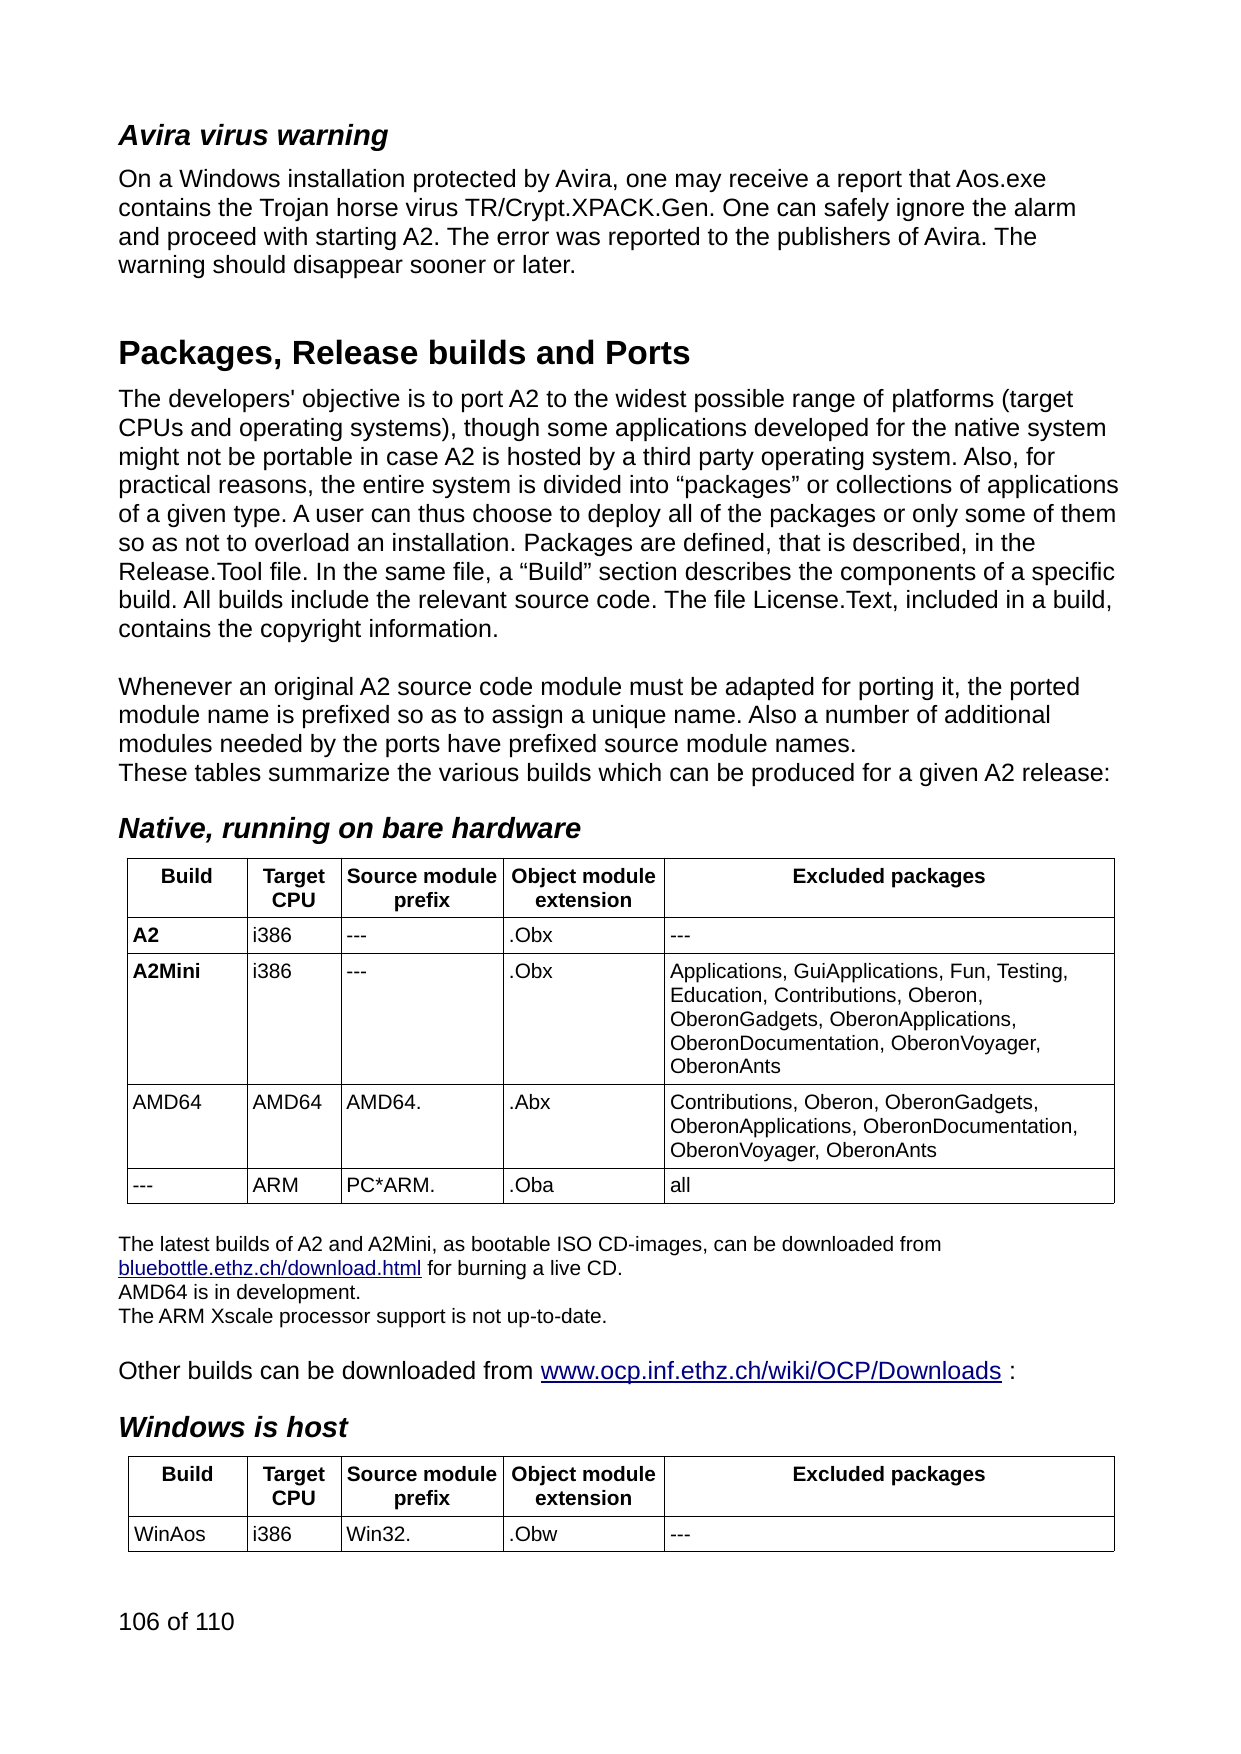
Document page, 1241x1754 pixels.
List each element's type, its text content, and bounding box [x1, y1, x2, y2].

text On a Windows installation protected by Avira, one may receive a report that Aos.exe contains the Trojan horse virus TR/Crypt.XPACK.Gen. One can safely ignore the alarm and proceed with starting A2. The error was reported to the publishers of Avira. The warning should disappear sooner or later. [118, 164, 1122, 279]
table_header Source module prefix [342, 1457, 503, 1516]
table_cell .Obx [504, 918, 664, 953]
text AMD64 is in development. [118, 1280, 1122, 1304]
text Other builds can be downloaded from www.ocp.inf.ethz.ch/wiki/OCP/Downloads : [118, 1356, 1122, 1385]
table_cell A2Mini [128, 954, 247, 1084]
table_cell AMD64 [248, 1085, 341, 1167]
table_cell all [665, 1169, 1114, 1203]
table_cell Win32. [342, 1517, 503, 1551]
table_header Target CPU [248, 859, 341, 917]
text The developers' objective is to port A2 to the widest possible range of platforms (target CPUs and operating systems), though some applications developed for the native system might not be portable in case A2 is hosted by a third party operating system. Also, for practical reasons, the entire system is divided into “packages” or collections of applications of a given type. A user can thus choose to deploy all of the packages or only some of them so as not to overload an installation. Packages are defined, that is described, in the Release.Tool file. In the same file, a “Build” section describes the components of a specific build. All builds include the relevant source code. The file License.Text, included in a build, contains the copyright information. [118, 384, 1122, 643]
table_cell PC*ARM. [342, 1169, 503, 1203]
table_header Object module extension [504, 859, 664, 917]
table_header Build [129, 1457, 247, 1516]
table_header Excluded packages [665, 859, 1114, 917]
table_cell .Obx [504, 954, 664, 1084]
text The ARM Xscale processor support is not up-to-date. [118, 1304, 1122, 1328]
subtitle Native, running on bare hardware [118, 812, 1122, 845]
table_cell i386 [248, 1517, 341, 1551]
table_cell .Oba [504, 1169, 664, 1203]
table_cell AMD64. [342, 1085, 503, 1167]
table_header Source module prefix [342, 859, 503, 917]
table_cell Contributions, Oberon, OberonGadgets, OberonApplications, OberonDocumentation, OberonVoyager, OberonAnts [665, 1085, 1114, 1167]
table_header Target CPU [248, 1457, 341, 1516]
table_header Object module extension [504, 1457, 664, 1516]
table_cell Applications, GuiApplications, Fun, Testing, Education, Contributions, Oberon, OberonGadgets, OberonApplications, OberonDocumentation, OberonVoyager, OberonAnts [665, 954, 1114, 1084]
subtitle Packages, Release builds and Ports [118, 333, 1122, 372]
table_cell i386 [248, 918, 341, 953]
table_header Build [128, 859, 247, 917]
table_cell .Obw [504, 1517, 664, 1551]
table_header Excluded packages [665, 1457, 1114, 1516]
subtitle Windows is host [118, 1410, 1122, 1444]
subtitle Avira virus warning [118, 118, 1122, 152]
table_cell ARM [248, 1169, 341, 1203]
table_cell i386 [248, 954, 341, 1084]
text These tables summarize the various builds which can be produced for a given A2 release: [118, 758, 1122, 787]
table_cell WinAos [129, 1517, 247, 1551]
text The latest builds of A2 and A2Mini, as bootable ISO CD-images, can be downloaded from bluebottle.ethz.ch/download.html for burning a live CD. [118, 1232, 1122, 1280]
table_cell --- [342, 918, 503, 953]
table_cell AMD64 [128, 1085, 247, 1167]
table_cell --- [665, 1517, 1114, 1551]
table_cell --- [342, 954, 503, 1084]
text Whenever an original A2 source code module must be adapted for porting it, the ported module name is prefixed so as to assign a unique name. Also a number of additional modules needed by the ports have prefixed source module names. [118, 672, 1122, 758]
table_cell .Abx [504, 1085, 664, 1167]
table_cell --- [128, 1169, 247, 1203]
table_cell A2 [128, 918, 247, 953]
table_cell --- [665, 918, 1114, 953]
